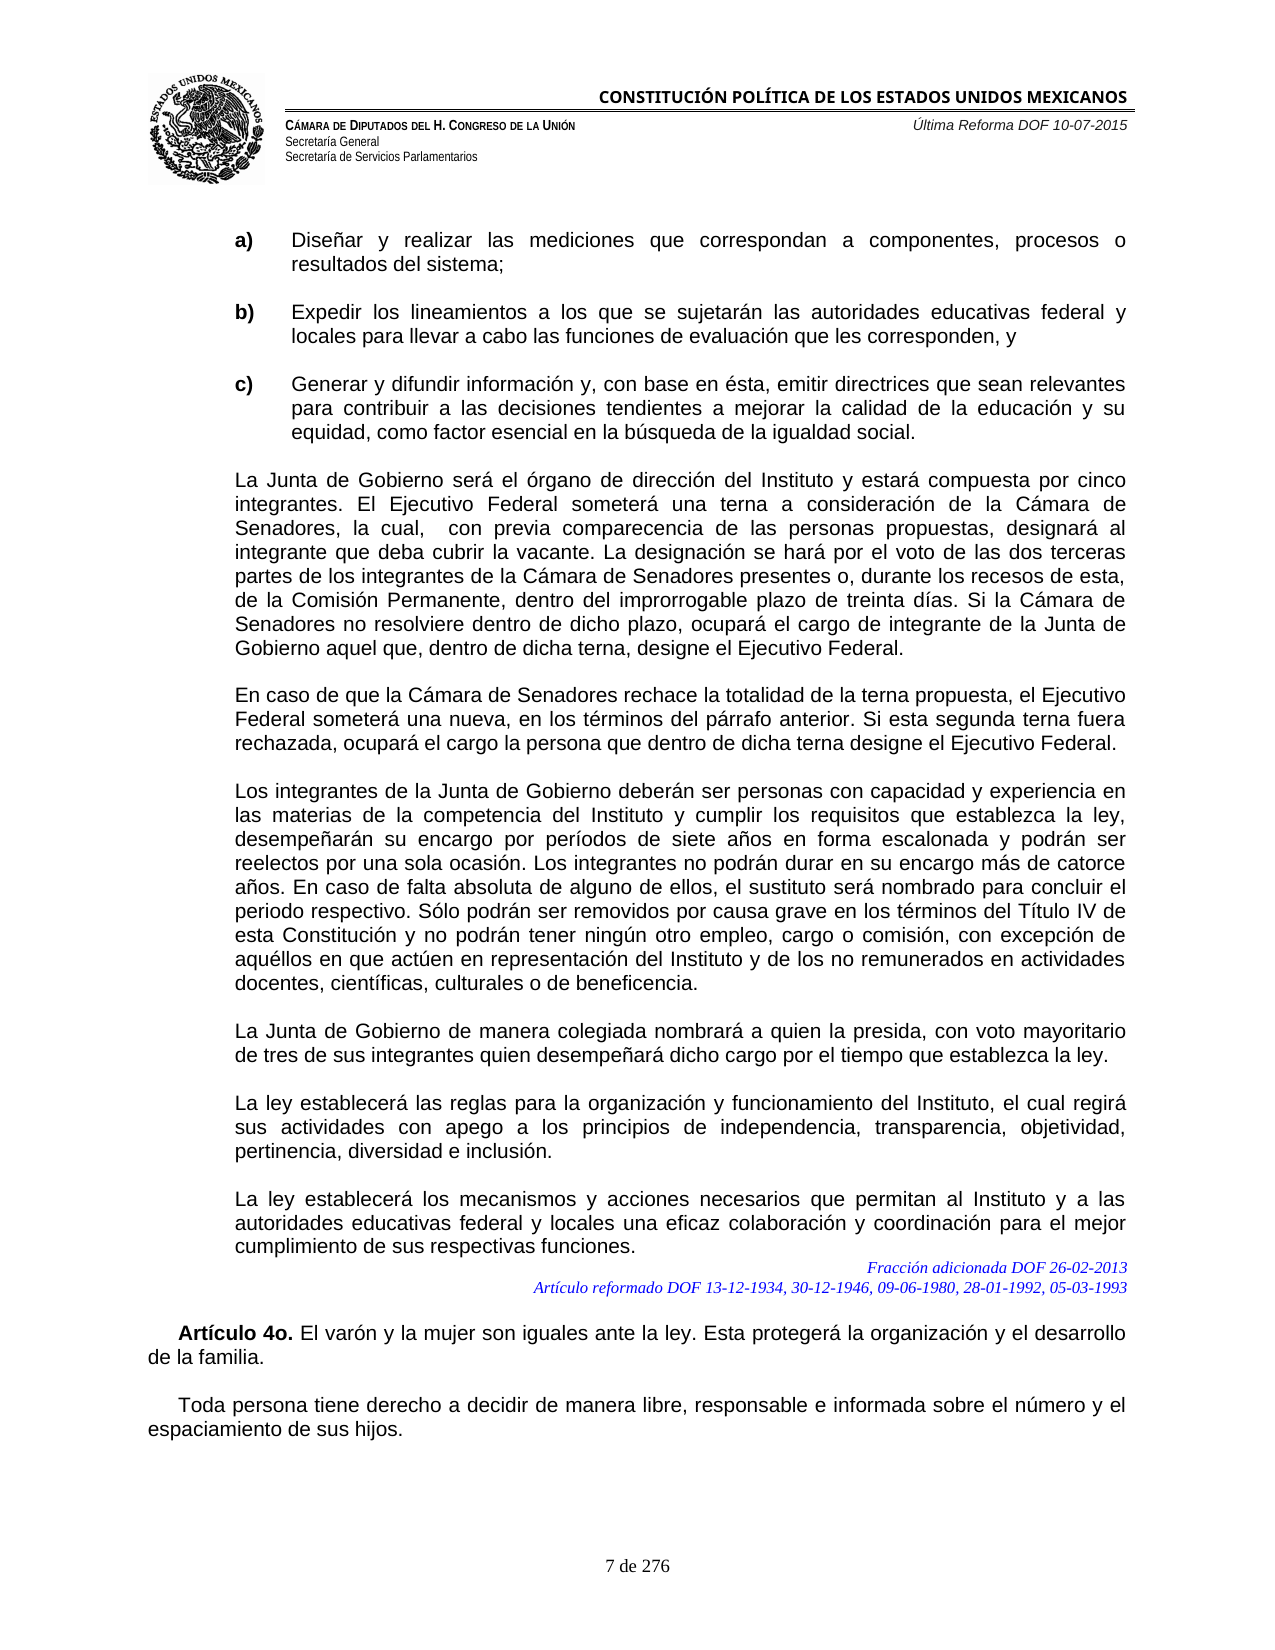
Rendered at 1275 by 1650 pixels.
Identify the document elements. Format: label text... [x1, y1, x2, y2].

text La ley establecerá los mecanismos y acciones necesarios que permitan al Instituto y a las autoridades educativas federal y locales una eficaz colaboración y coordinación para el mejor cumplimiento de sus respectivas funciones. [234, 1186, 1127, 1258]
text a) Diseñar y realizar las mediciones que correspondan a componentes, procesos o resultados del sistema; [234, 228, 1127, 276]
text c) Generar y difundir información y, con base en ésta, emitir directrices que sean relevantes para contribuir a las decisiones tendientes a mejorar la calidad de la educación y su equidad, como factor esencial en la búsqueda de la igualdad social. [234, 372, 1127, 444]
text Toda persona tiene derecho a decidir de manera libre, responsable e informada sobre el número y el espaciamiento de sus hijos. [148, 1392, 1127, 1440]
text La ley establecerá las reglas para la organización y funcionamiento del Instituto, el cual regirá sus actividades con apego a los principios de independencia, transparencia, objetividad, pertinencia, diversidad e inclusión. [234, 1091, 1127, 1162]
text Artículo 4o. El varón y la mujer son iguales ante la ley. Esta protegerá la organización y el desarrollo de la familia. [148, 1321, 1127, 1368]
text La Junta de Gobierno de manera colegiada nombrará a quien la presida, con voto mayoritario de tres de sus integrantes quien desempeñará dicho cargo por el tiempo que establezca la ley. [234, 1019, 1127, 1067]
text Fracción adicionada DOF 26-02-2013 [148, 1258, 1127, 1277]
text La Junta de Gobierno será el órgano de dirección del Instituto y estará compuesta por cinco integrantes. El Ejecutivo Federal someterá una terna a consideración de la Cámara de Senadores, la cual, con previa comparecencia de las personas propuestas, designará al integrante que deba cubrir la vacante. La designación se hará por el voto de las dos terceras partes de los integrantes de la Cámara de Senadores presentes o, durante los recesos de esta, de la Comisión Permanente, dentro del improrrogable plazo de treinta días. Si la Cámara de Senadores no resolviere dentro de dicho plazo, ocupará el cargo de integrante de la Junta de Gobierno aquel que, dentro de dicha terna, designe el Ejecutivo Federal. [234, 468, 1127, 659]
text b) Expedir los lineamientos a los que se sujetarán las autoridades educativas federal y locales para llevar a cabo las funciones de evaluación que les corresponden, y [234, 300, 1127, 348]
text Artículo reformado DOF 13-12-1934, 30-12-1946, 09-06-1980, 28-01-1992, 05-03-1993 [148, 1277, 1127, 1297]
text Los integrantes de la Junta de Gobierno deberán ser personas con capacidad y experiencia en las materias de la competencia del Instituto y cumplir los requisitos que establezca la ley, desempeñarán su encargo por períodos de siete años en forma escalonada y podrán ser reelectos por una sola ocasión. Los integrantes no podrán durar en su encargo más de catorce años. En caso de falta absoluta de alguno de ellos, el sustituto será nombrado para concluir el periodo respectivo. Sólo podrán ser removidos por causa grave en los términos del Título IV de esta Constitución y no podrán tener ningún otro empleo, cargo o comisión, con excepción de aquéllos en que actúen en representación del Instituto y de los no remunerados en actividades docentes, científicas, culturales o de beneficencia. [234, 779, 1127, 995]
text En caso de que la Cámara de Senadores rechace la totalidad de la terna propuesta, el Ejecutivo Federal someterá una nueva, en los términos del párrafo anterior. Si esta segunda terna fuera rechazada, ocupará el cargo la persona que dentro de dicha terna designe el Ejecutivo Federal. [234, 683, 1127, 755]
